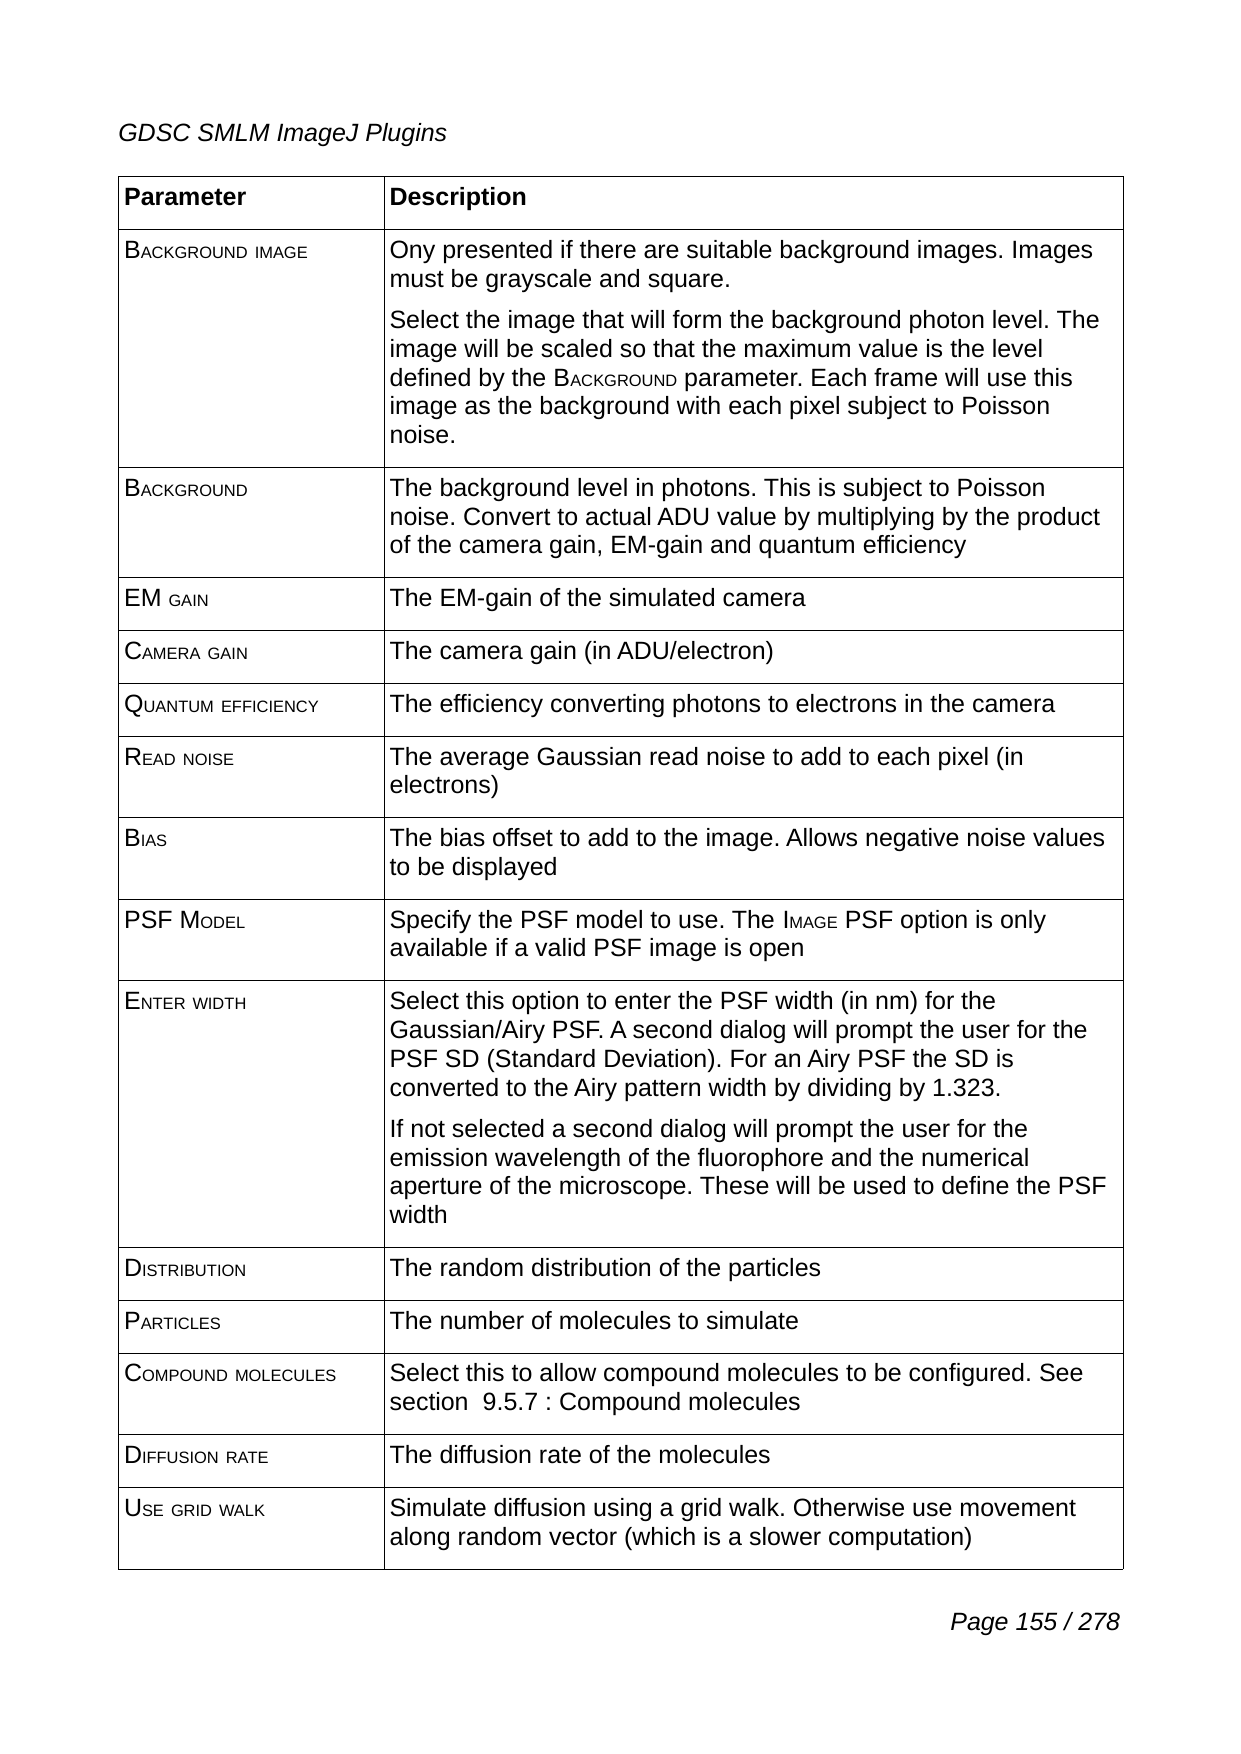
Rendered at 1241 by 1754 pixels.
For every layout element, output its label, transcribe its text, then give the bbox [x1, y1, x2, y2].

table_cell The camera gain (in ADU/electron) [385, 631, 1123, 683]
table_cell Distribution [119, 1248, 384, 1300]
table_cell Read noise [119, 737, 384, 817]
table_cell Quantum efficiency [119, 684, 384, 736]
table_cell Simulate diffusion using a grid walk. Otherwise use movement along random vector (which is a slower computation) [385, 1488, 1123, 1568]
table_cell Particles [119, 1301, 384, 1353]
table_cell Select this to allow compound molecules to be configured. See section 9.5.7: Compound molecules [385, 1354, 1123, 1434]
table_cell Background image [119, 230, 384, 467]
table_cell EM gain [119, 578, 384, 630]
table_cell Background [119, 468, 384, 577]
table_header Parameter [119, 177, 384, 229]
table_cell Ony presented if there are suitable background images. Images must be grayscale and square. Select the image that will form the background photon level. The image will be scaled so that the maximum value is the level defined by the Background parameter. Each frame will use this image as the background with each pixel subject to Poisson noise. [385, 230, 1123, 467]
table_cell Compound molecules [119, 1354, 384, 1434]
table_cell The bias offset to add to the image. Allows negative noise values to be displayed [385, 818, 1123, 899]
table_cell PSF Model [119, 900, 384, 980]
table_cell Specify the PSF model to use. The Image PSF option is only available if a valid PSF image is open [385, 900, 1123, 980]
table_cell The EM-gain of the simulated camera [385, 578, 1123, 630]
table_cell The diffusion rate of the molecules [385, 1435, 1123, 1487]
table_cell Camera gain [119, 631, 384, 683]
table_cell The background level in photons. This is subject to Poisson noise. Convert to actual ADU value by multiplying by the product of the camera gain, EM-gain and quantum efficiency [385, 468, 1123, 577]
table_cell Use grid walk [119, 1488, 384, 1568]
table_cell The random distribution of the particles [385, 1248, 1123, 1300]
table_cell Bias [119, 818, 384, 899]
table_header Description [385, 177, 1123, 229]
table_cell The number of molecules to simulate [385, 1301, 1123, 1353]
table_cell Enter width [119, 981, 384, 1247]
table_cell Select this option to enter the PSF width (in nm) for the Gaussian/Airy PSF. A second dialog will prompt the user for the PSF SD (Standard Deviation). For an Airy PSF the SD is converted to the Airy pattern width by dividing by 1.323. If not selected a second dialog will prompt the user for the emission wavelength of the fluorophore and the numerical aperture of the microscope. These will be used to define the PSF width [385, 981, 1123, 1247]
table_cell The efficiency converting photons to electrons in the camera [385, 684, 1123, 736]
table_cell The average Gaussian read noise to add to each pixel (in electrons) [385, 737, 1123, 817]
table_cell Diffusion rate [119, 1435, 384, 1487]
